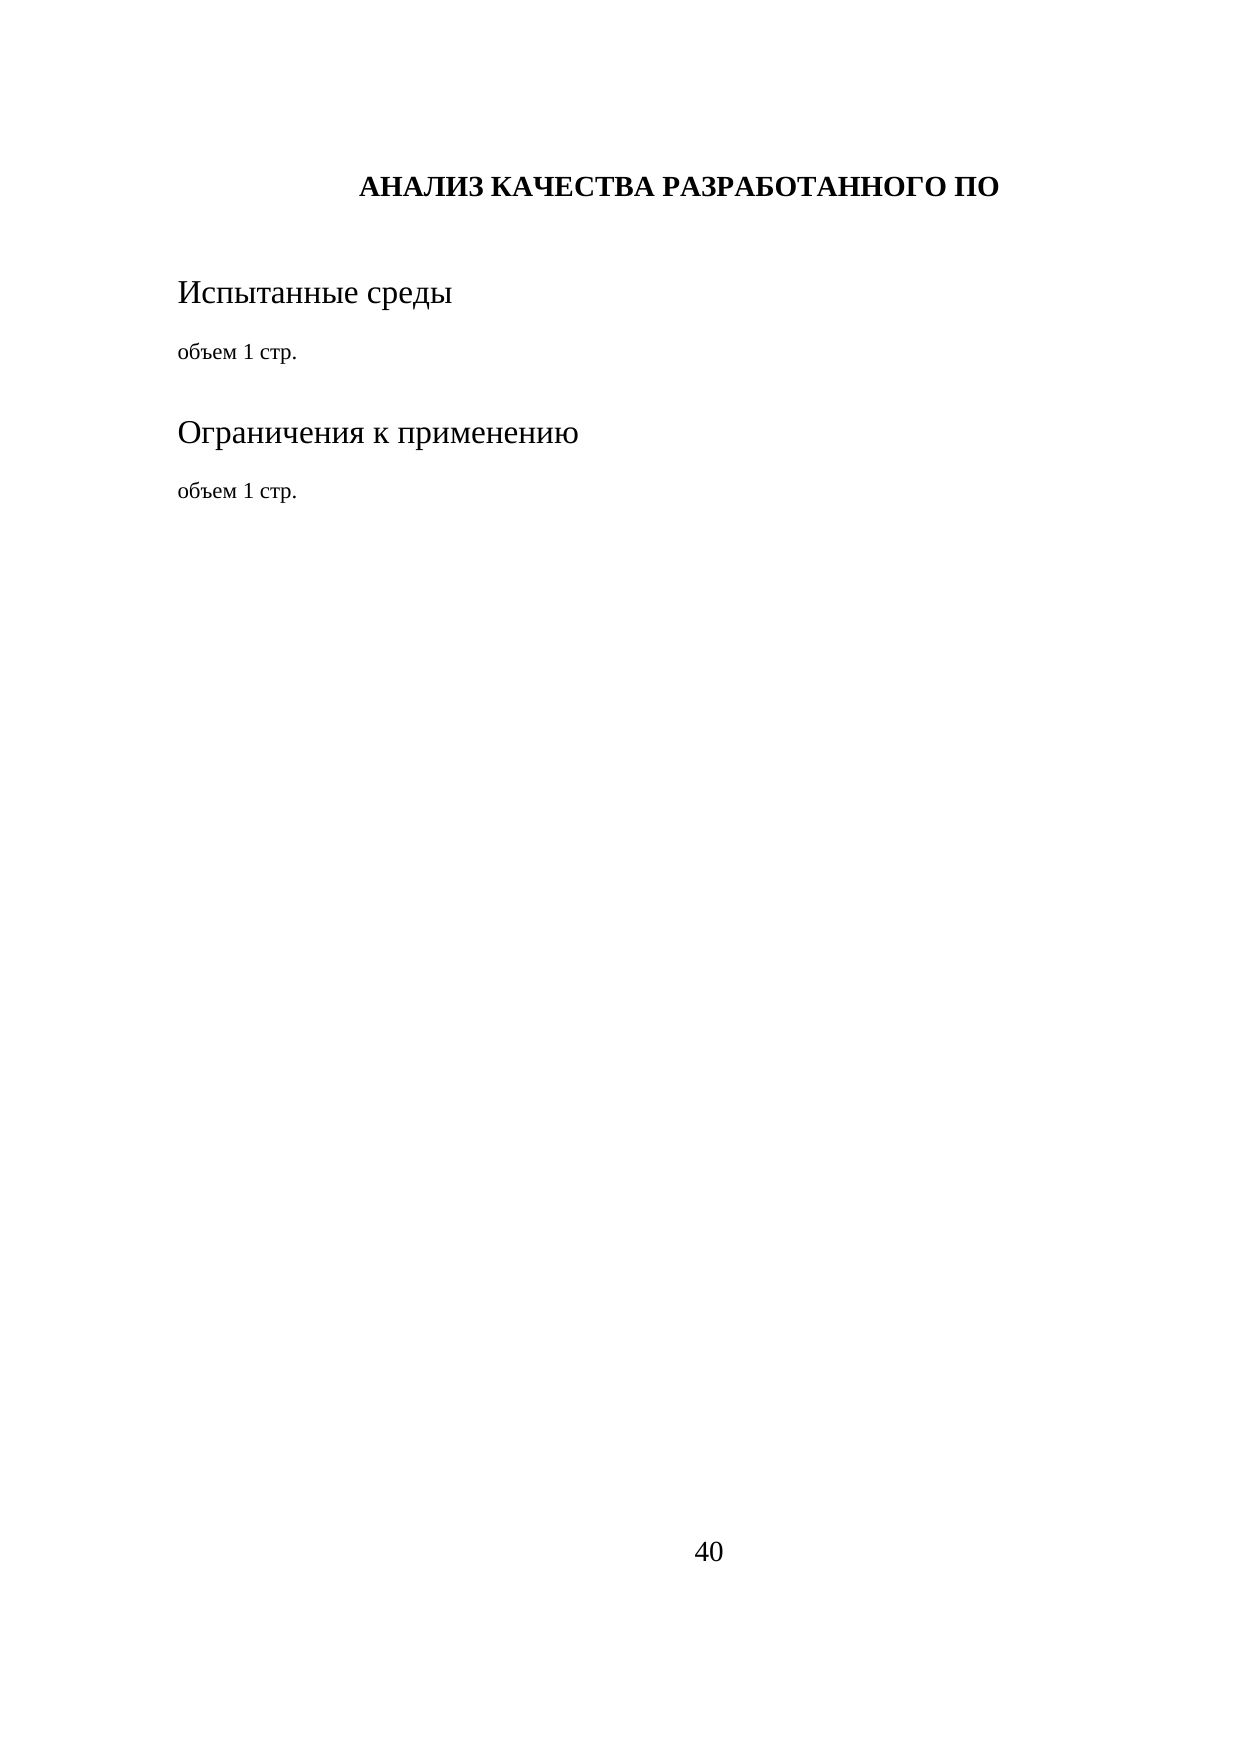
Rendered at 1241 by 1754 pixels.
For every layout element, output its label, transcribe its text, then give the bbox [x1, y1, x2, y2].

subtitle Испытанные среды [177, 273, 1181, 311]
text объем 1 стр. [177, 338, 1181, 364]
text объем 1 стр. [177, 477, 1181, 504]
subtitle Анализ качества разработанного ПО [177, 169, 1181, 202]
subtitle Ограничения к применению [177, 412, 1181, 450]
